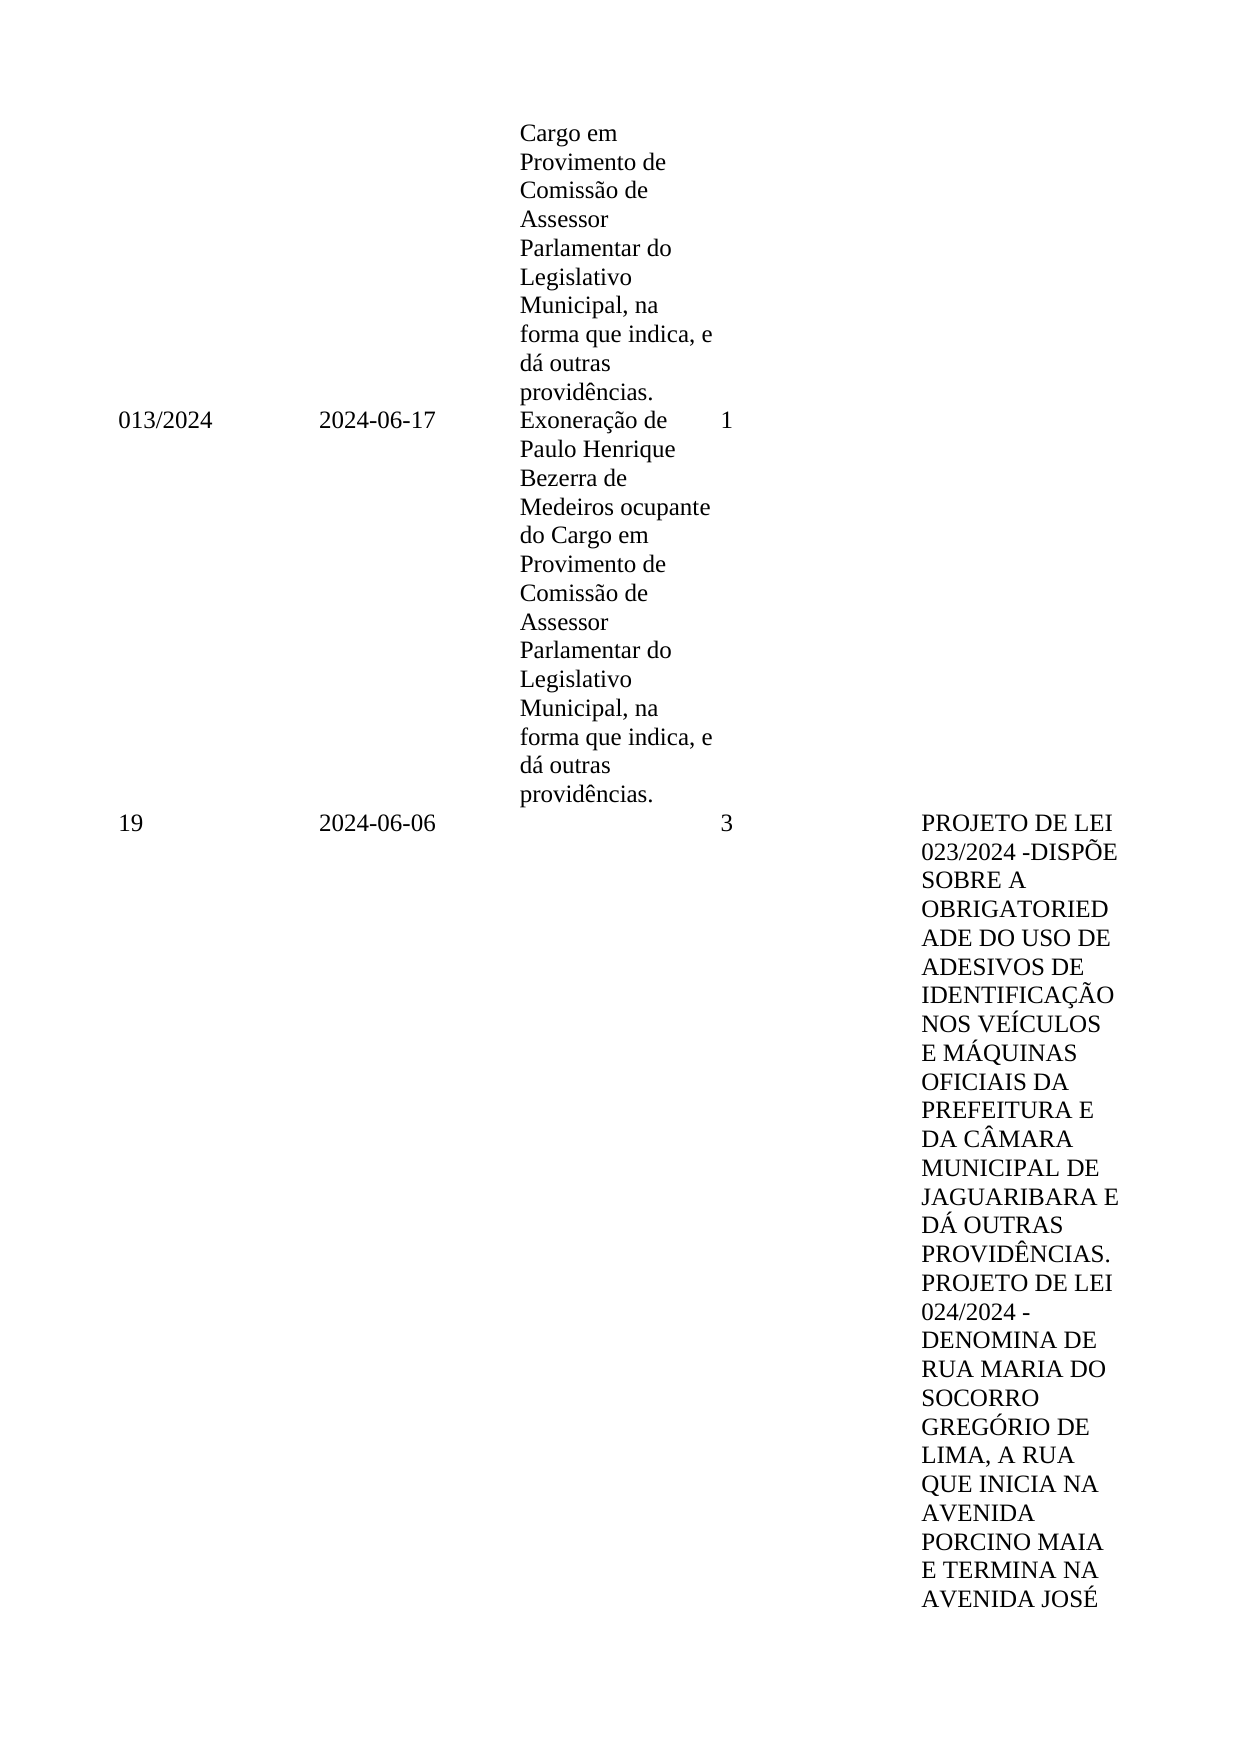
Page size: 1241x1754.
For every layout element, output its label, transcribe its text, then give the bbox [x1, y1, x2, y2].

table_cell 2024-06-06 [319, 808, 519, 1613]
table_cell 3 [720, 808, 921, 1613]
table_cell [921, 406, 1122, 808]
table_cell 013/2024 [118, 406, 319, 808]
table_cell 19 [118, 808, 319, 1613]
table_cell PROJETO DE LEI 023/2024 -DISPÕE SOBRE A OBRIGATORIEDADE DO USO DE ADESIVOS DE IDENTIFICAÇÃO NOS VEÍCULOS E MÁQUINAS OFICIAIS DA PREFEITURA E DA CÂMARA MUNICIPAL DE JAGUARIBARA E DÁ OUTRAS PROVIDÊNCIAS. PROJETO DE LEI 024/2024 - DENOMINA DE RUA MARIA DO SOCORRO GREGÓRIO DE LIMA, A RUA QUE INICIA NA AVENIDA PORCINO MAIA E TERMINA NA AVENIDA JOSÉ [921, 808, 1122, 1613]
table_cell [720, 118, 921, 406]
table_cell [118, 118, 319, 406]
table_cell [520, 808, 720, 1613]
table_cell 2024-06-17 [319, 406, 519, 808]
table_cell Cargo em Provimento de Comissão de Assessor Parlamentar do Legislativo Municipal, na forma que indica, e dá outras providências. [520, 118, 720, 406]
table_cell Exoneração de Paulo Henrique Bezerra de Medeiros ocupante do Cargo em Provimento de Comissão de Assessor Parlamentar do Legislativo Municipal, na forma que indica, e dá outras providências. [520, 406, 720, 808]
table_cell [921, 118, 1122, 406]
table_cell [319, 118, 519, 406]
table_cell 1 [720, 406, 921, 808]
